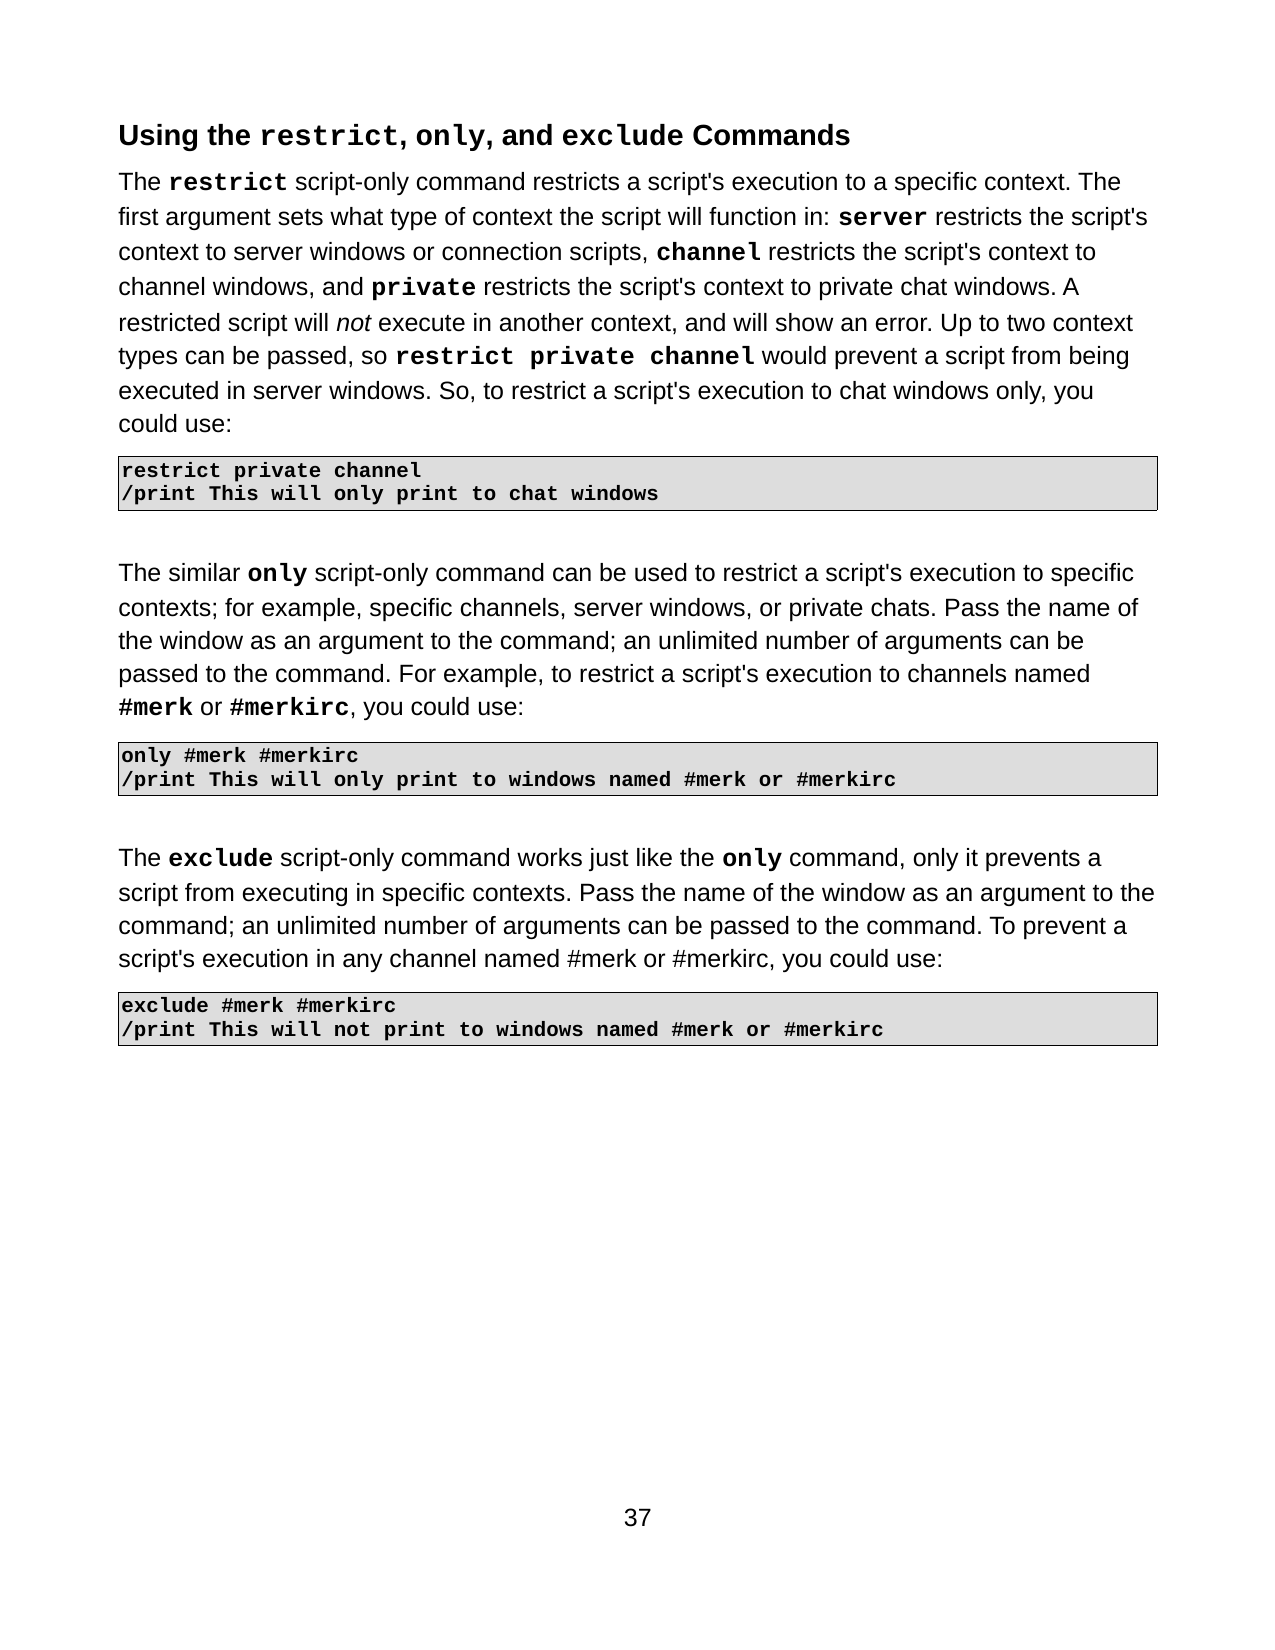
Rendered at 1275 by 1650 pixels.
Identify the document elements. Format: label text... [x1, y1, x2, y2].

text The exclude script-only command works just like the only command, only it prevents a script from executing in specific contexts. Pass the name of the window as an argument to the command; an unlimited number of arguments can be passed to the command. To prevent a script's execution in any channel named #merk or #merkirc, you could use: [118, 843, 1157, 973]
text The restrict script-only command restricts a script's execution to a specific context. The first argument sets what type of context the script will function in: server restricts the script's context to server windows or connection scripts, channel restricts the script's context to channel windows, and private restricts the script's context to private chat windows. A restricted script will not execute in another context, and will show an error. Up to two context types can be passed, so restrict private channel would prevent a script from being executed in server windows. So, to restrict a script's execution to chat windows only, you could use: [118, 167, 1157, 438]
table_header restrict private channel /print This will only print to chat windows [119, 457, 1157, 510]
text The similar only script-only command can be used to restrict a script's execution to specific contexts; for example, specific channels, server windows, or private chats. Pass the name of the window as an argument to the command; an unlimited number of arguments can be passed to the command. For example, to restrict a script's execution to channels named #merk or #merkirc, you could use: [118, 558, 1157, 723]
table_header exclude #merk #merkirc /print This will not print to windows named #merk or #merkirc [119, 993, 1157, 1045]
subtitle Using the restrict, only, and exclude Commands [118, 118, 1157, 154]
table_header only #merk #merkirc /print This will only print to windows named #merk or #merkirc [119, 743, 1157, 795]
